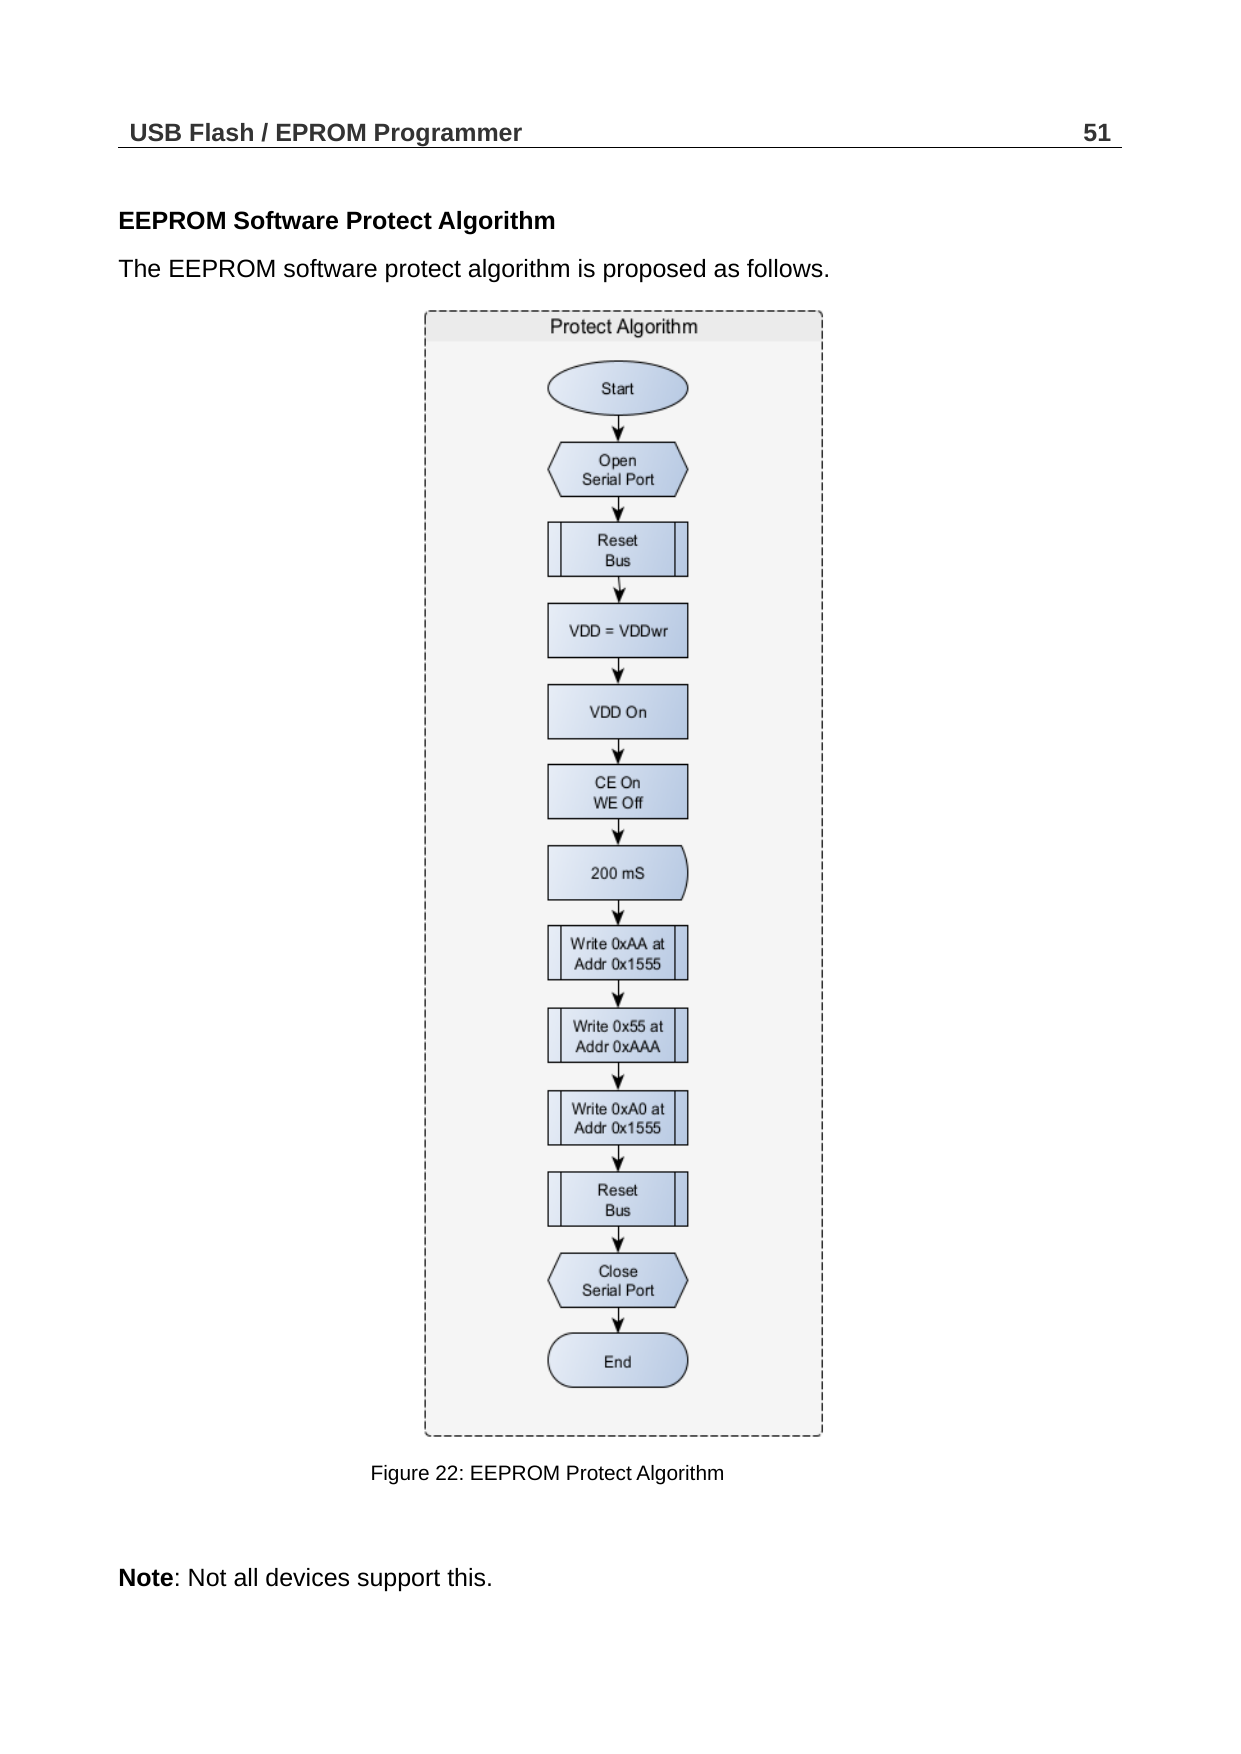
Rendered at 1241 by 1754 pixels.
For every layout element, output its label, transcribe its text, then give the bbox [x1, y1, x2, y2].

text Note: Not all devices support this. [118, 1563, 1122, 1592]
text The EEPROM software protect algorithm is proposed as follows. [118, 254, 1122, 283]
text Figure 22: EEPROM Protect Algorithm [370, 1449, 870, 1485]
picture [408, 301, 832, 1449]
text EEPROM Software Protect Algorithm [118, 206, 1122, 235]
